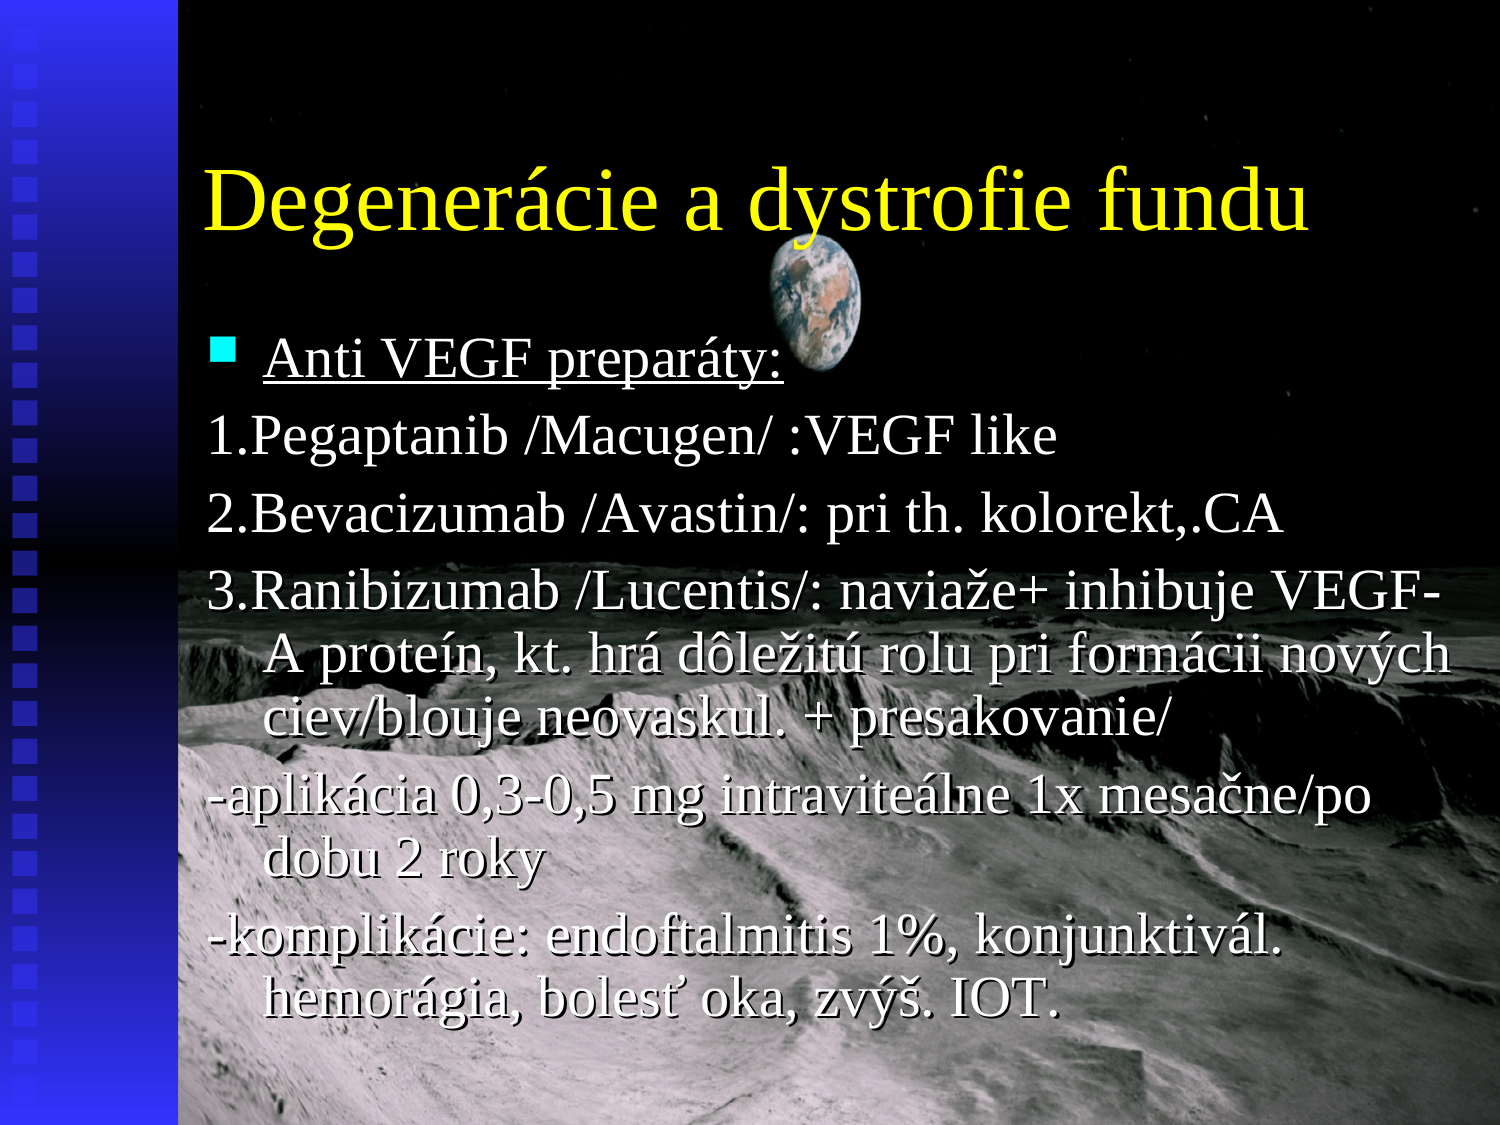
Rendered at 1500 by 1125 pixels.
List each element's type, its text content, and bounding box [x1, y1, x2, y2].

list Anti VEGF preparáty: 1.Pegaptanib /Macugen/ :VEGF like 2.Bevacizumab /Avastin/: pri th. kolorekt,.CA 3.Ranibizumab /Lucentis/: naviaže+ inhibuje VEGF-A proteín, kt. hrá dôležitú rolu pri formácii nových ciev/blouje neovaskul. + presakovanie/ -aplikácia 0,3-0,5 mg intraviteálne 1x mesačne/po dobu 2 roky -komplikácie: endoftalmitis 1%, konjunktivál. hemorágia, bolesť oka, zvýš. IOT. [191, 319, 1467, 995]
picture [0, 0, 1500, 1125]
title Degenerácie a dystrofie fundu [187, 99, 1463, 288]
